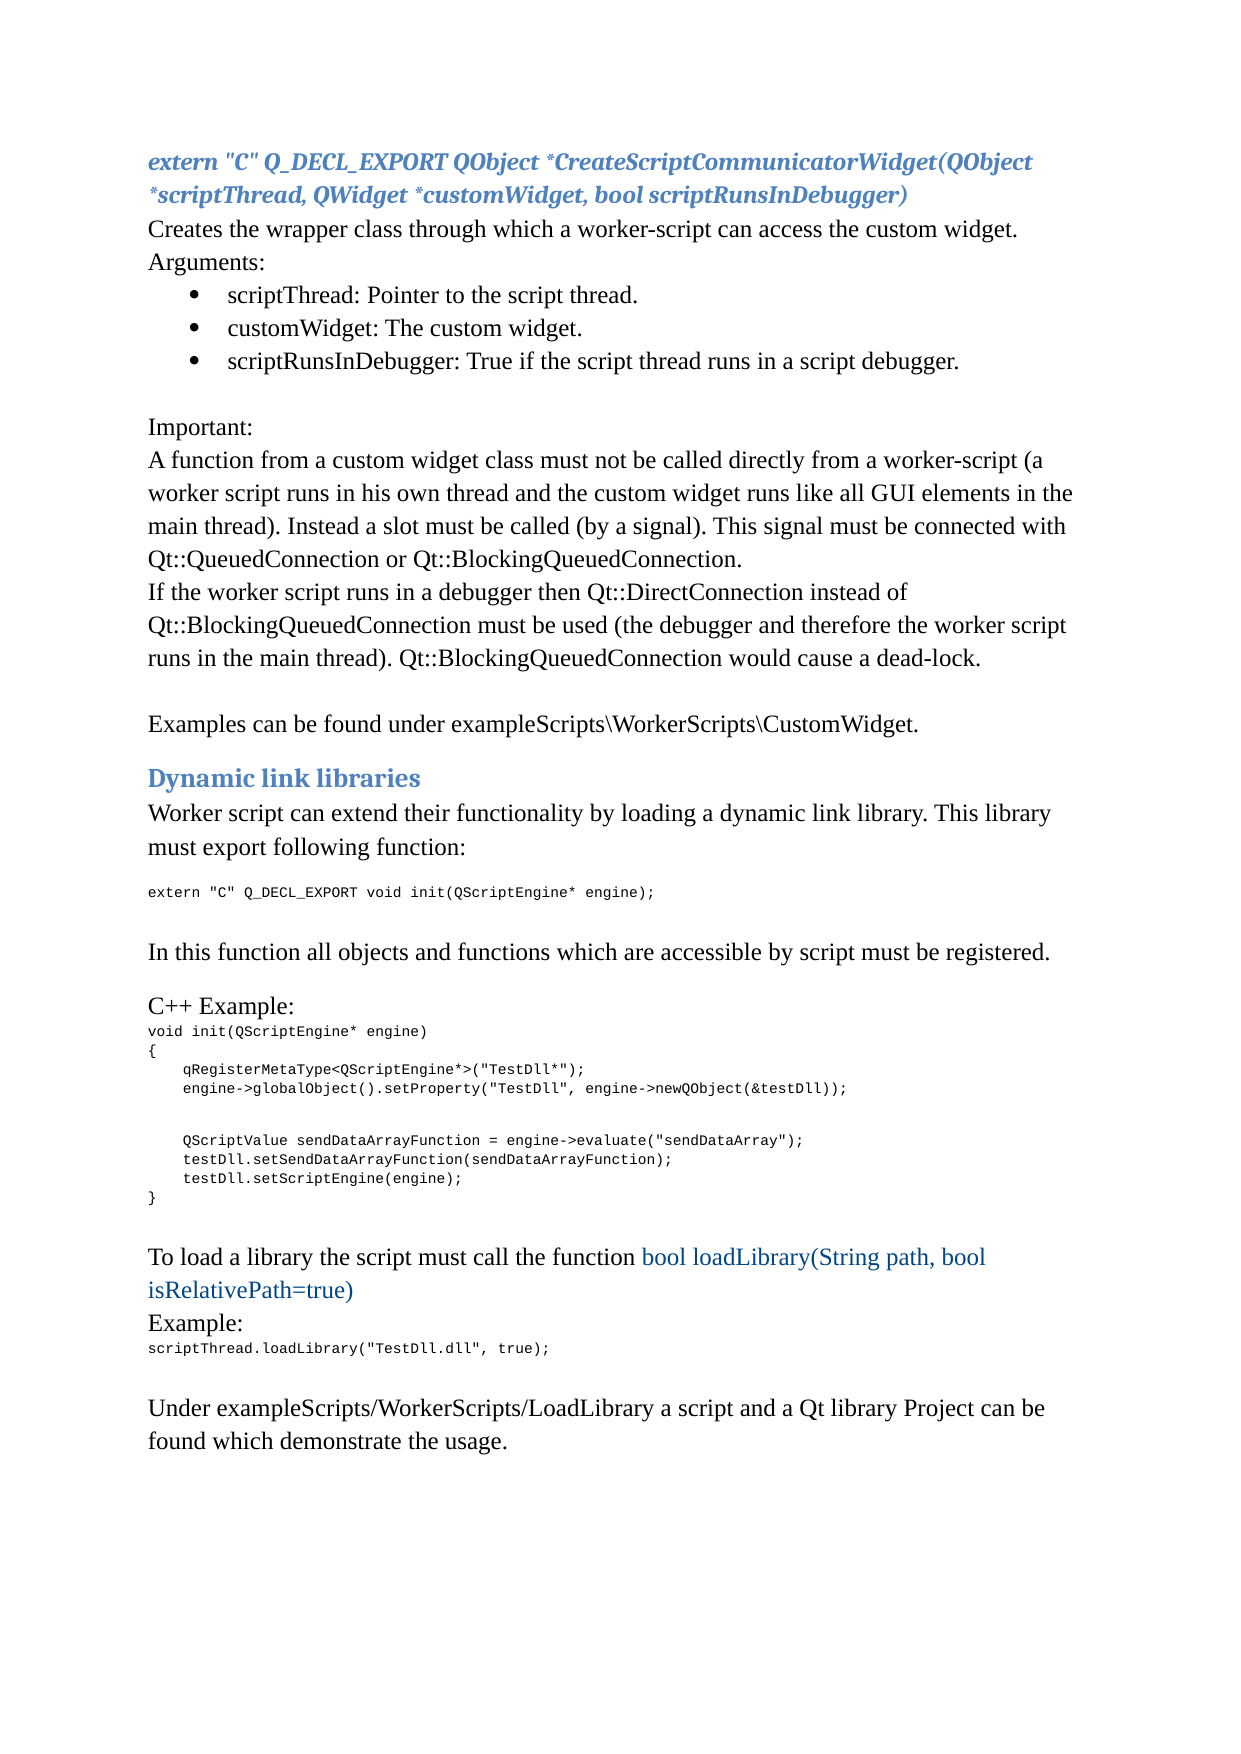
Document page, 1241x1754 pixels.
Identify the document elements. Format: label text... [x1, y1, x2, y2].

subtitle Dynamic link libraries [148, 763, 1093, 794]
text Example: [148, 1308, 1093, 1337]
text Important: A function from a custom widget class must not be called directly from a worker-script (a worker script runs in his own thread and the custom widget runs like all GUI elements in the main thread). Instead a slot must be called (by a signal). This signal must be connected with Qt::QueuedConnection or Qt::BlockingQueuedConnection. [148, 412, 1093, 573]
text qRegisterMetaType<QScriptEngine*>("TestDll*"); [148, 1062, 1093, 1079]
text void init(QScriptEngine* engine) [148, 1024, 1093, 1041]
text testDll.setScriptEngine(engine); [148, 1171, 1093, 1188]
text Worker script can extend their functionality by loading a dynamic link library. This library must export following function: [148, 798, 1093, 860]
text C++ Example: [148, 991, 1093, 1020]
text Under exampleScripts/WorkerScripts/LoadLibrary a script and a Qt library Project can be found which demonstrate the usage. [148, 1393, 1093, 1455]
text Examples can be found under exampleScripts\WorkerScripts\CustomWidget. [148, 709, 1093, 738]
list scriptThread: Pointer to the script thread. [190, 280, 1093, 308]
text } [148, 1190, 1093, 1207]
text { [148, 1043, 1093, 1060]
text Creates the wrapper class through which a worker-script can access the custom widget. [148, 214, 1093, 242]
text QScriptValue sendDataArrayFunction = engine->evaluate("sendDataArray"); [148, 1133, 1093, 1150]
list scriptRunsInDebugger: True if the script thread runs in a script debugger. [190, 346, 1093, 374]
text scriptThread.loadLibrary("TestDll.dll", true); [148, 1341, 1093, 1358]
text extern "C" Q_DECL_EXPORT void init(QScriptEngine* engine); [148, 885, 1093, 902]
text To load a library the script must call the function bool loadLibrary(String path, bool isRelativePath=true) [148, 1242, 1093, 1304]
text Arguments: [148, 247, 1093, 275]
list customWidget: The custom widget. [190, 313, 1093, 341]
text In this function all objects and functions which are accessible by script must be registered. [148, 937, 1093, 966]
subtitle extern "C" Q_DECL_EXPORT QObject *CreateScriptCommunicatorWidget(QObject *scriptThread, QWidget *customWidget, bool scriptRunsInDebugger) [148, 148, 1093, 209]
text engine->globalObject().setProperty("TestDll", engine->newQObject(&testDll)); [148, 1081, 1093, 1098]
text testDll.setSendDataArrayFunction(sendDataArrayFunction); [148, 1152, 1093, 1169]
text If the worker script runs in a debugger then Qt::DirectConnection instead of Qt::BlockingQueuedConnection must be used (the debugger and therefore the worker script runs in the main thread). Qt::BlockingQueuedConnection would cause a dead-lock. [148, 577, 1093, 672]
